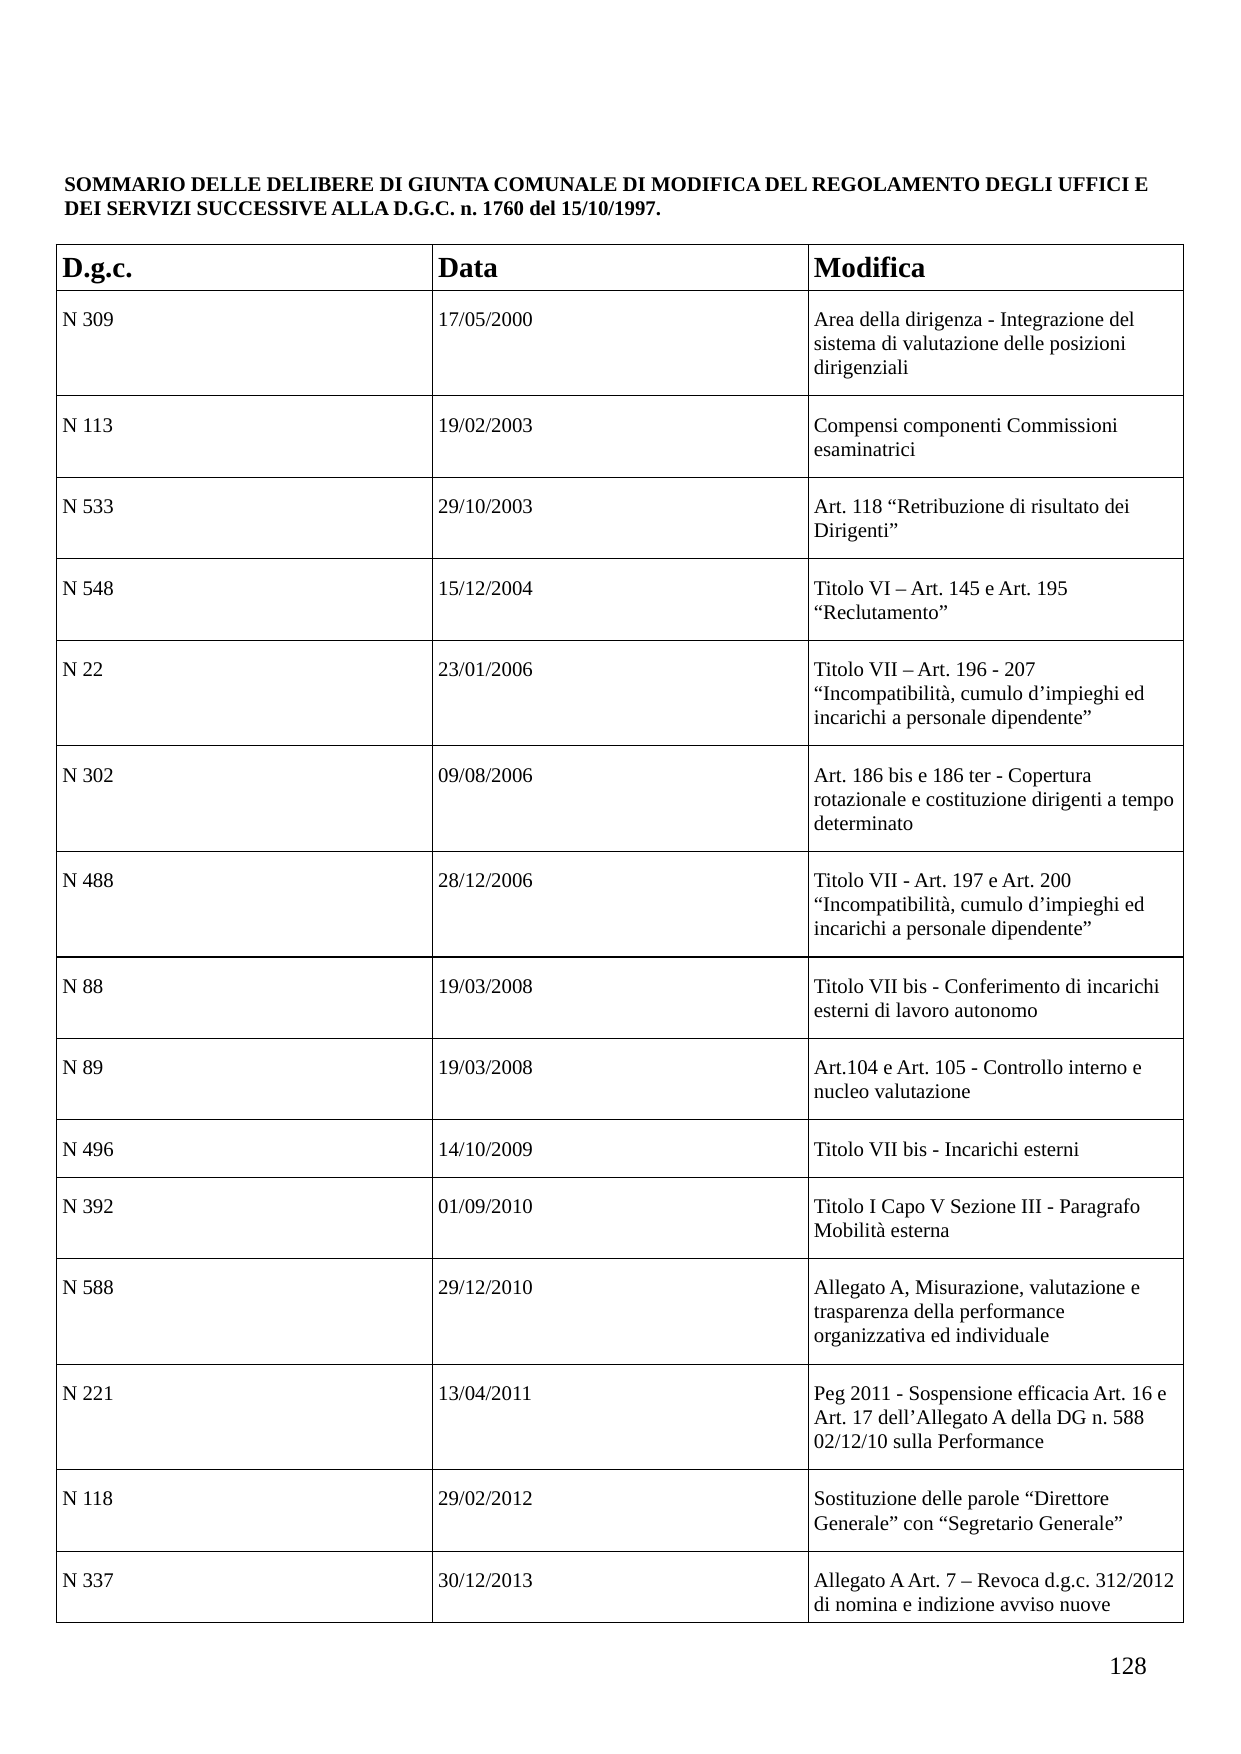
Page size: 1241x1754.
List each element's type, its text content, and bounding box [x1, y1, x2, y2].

table_cell Peg 2011 - Sospensione efficacia Art. 16 e Art. 17 dell’Allegato A della DG n. 588 02/12/10 sulla Performance [809, 1365, 1183, 1469]
table_cell N 548 [57, 559, 432, 640]
table_header D.g.c. [57, 245, 432, 290]
table_cell N 88 [57, 958, 432, 1038]
table_cell 19/03/2008 [433, 1039, 808, 1119]
table_cell 15/12/2004 [433, 559, 808, 640]
table_cell Titolo VI – Art. 145 e Art. 195 “Reclutamento” [809, 559, 1183, 640]
table_cell Titolo VII bis - Incarichi esterni [809, 1120, 1183, 1177]
table_cell Titolo I Capo V Sezione III - Paragrafo Mobilità esterna [809, 1178, 1183, 1258]
table_cell N 337 [57, 1552, 432, 1622]
table_cell 13/04/2011 [433, 1365, 808, 1469]
table_cell N 118 [57, 1470, 432, 1551]
table_cell Art. 118 “Retribuzione di risultato dei Dirigenti” [809, 478, 1183, 558]
table_header Data [433, 245, 808, 290]
table_cell Art.104 e Art. 105 - Controllo interno e nucleo valutazione [809, 1039, 1183, 1119]
table_cell N 309 [57, 291, 432, 395]
table_header Modifica [809, 245, 1183, 290]
table_cell 29/12/2010 [433, 1259, 808, 1364]
table_cell Titolo VII bis - Conferimento di incarichi esterni di lavoro autonomo [809, 958, 1183, 1038]
table_cell 23/01/2006 [433, 641, 808, 745]
table_cell 29/10/2003 [433, 478, 808, 558]
text SOMMARIO DELLE DELIBERE DI GIUNTA COMUNALE DI MODIFICA DEL REGOLAMENTO DEGLI UFFICI E DEI SERVIZI SUCCESSIVE ALLA D.G.C. n. 1760 del 15/10/1997. [64, 172, 1184, 220]
table_cell N 89 [57, 1039, 432, 1119]
table_cell 19/02/2003 [433, 396, 808, 477]
table_cell Sostituzione delle parole “Direttore Generale” con “Segretario Generale” [809, 1470, 1183, 1551]
table_cell 14/10/2009 [433, 1120, 808, 1177]
table_cell N 302 [57, 746, 432, 851]
table_cell Area della dirigenza - Integrazione del sistema di valutazione delle posizioni dirigenziali [809, 291, 1183, 395]
table_cell N 113 [57, 396, 432, 477]
table_cell Titolo VII – Art. 196 - 207 “Incompatibilità, cumulo d’impieghi ed incarichi a personale dipendente” [809, 641, 1183, 745]
table_cell Art. 186 bis e 186 ter - Copertura rotazionale e costituzione dirigenti a tempo determinato [809, 746, 1183, 851]
table_cell 09/08/2006 [433, 746, 808, 851]
table_cell N 496 [57, 1120, 432, 1177]
table_cell Compensi componenti Commissioni esaminatrici [809, 396, 1183, 477]
table_cell N 392 [57, 1178, 432, 1258]
table_cell 01/09/2010 [433, 1178, 808, 1258]
table_cell 30/12/2013 [433, 1552, 808, 1622]
table_cell Allegato A Art. 7 – Revoca d.g.c. 312/2012 di nomina e indizione avviso nuove [809, 1552, 1183, 1622]
table_cell N 588 [57, 1259, 432, 1364]
table_cell Titolo VII - Art. 197 e Art. 200 “Incompatibilità, cumulo d’impieghi ed incarichi a personale dipendente” [809, 852, 1183, 956]
table_cell N 488 [57, 852, 432, 956]
table_cell N 221 [57, 1365, 432, 1469]
table_cell 17/05/2000 [433, 291, 808, 395]
table_cell N 533 [57, 478, 432, 558]
table_cell N 22 [57, 641, 432, 745]
table_cell Allegato A, Misurazione, valutazione e trasparenza della performance organizzativa ed individuale [809, 1259, 1183, 1364]
table_cell 19/03/2008 [433, 958, 808, 1038]
table_cell 28/12/2006 [433, 852, 808, 956]
table_cell 29/02/2012 [433, 1470, 808, 1551]
